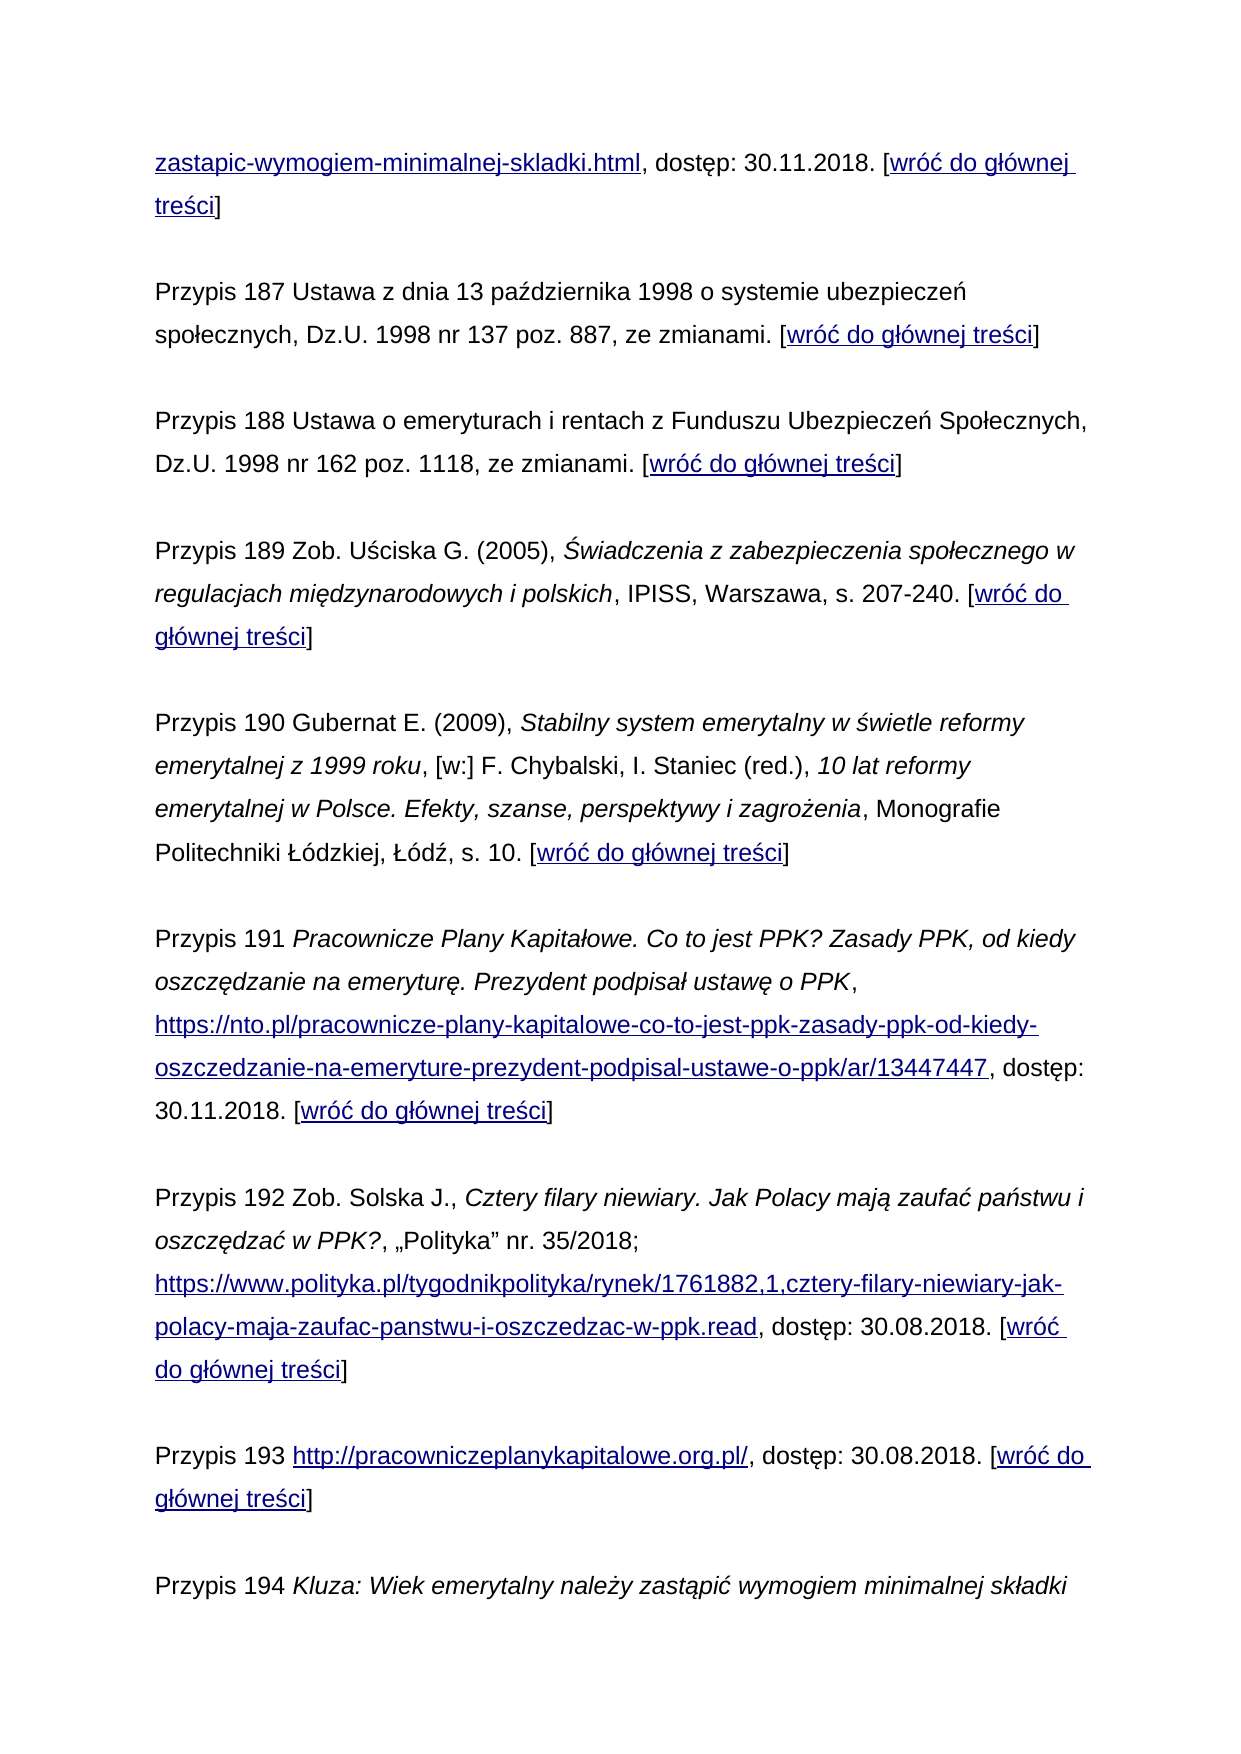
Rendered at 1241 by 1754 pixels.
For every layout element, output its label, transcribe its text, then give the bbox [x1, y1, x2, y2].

text Przypis 193 http://pracowniczeplanykapitalowe.org.pl/, dostęp: 30.08.2018. [wróć do głównej treści] [154, 1441, 1093, 1513]
text Przypis 191 Pracownicze Plany Kapitałowe. Co to jest PPK? Zasady PPK, od kiedy oszczędzanie na emeryturę. Prezydent podpisał ustawę o PPK, https://nto.pl/pracownicze-plany-kapitalowe-co-to-jest-ppk-zasady-ppk-od-kiedy-oszczedzanie-na-emeryture-prezydent-podpisal-ustawe-o-ppk/ar/13447447, dostęp: 30.11.2018. [wróć do głównej treści] [154, 924, 1093, 1125]
text Przypis 190 Gubernat E. (2009), Stabilny system emerytalny w świetle reformy emerytalnej z 1999 roku, [w:] F. Chybalski, I. Staniec (red.), 10 lat reformy emerytalnej w Polsce. Efekty, szanse, perspektywy i zagrożenia, Monografie Politechniki Łódzkiej, Łódź, s. 10. [wróć do głównej treści] [154, 708, 1093, 866]
text zastapic-wymogiem-minimalnej-skladki.html, dostęp: 30.11.2018. [wróć do głównej treści] [154, 148, 1093, 219]
text Przypis 188 Ustawa o emeryturach i rentach z Funduszu Ubezpieczeń Społecznych, Dz.U. 1998 nr 162 poz. 1118, ze zmianami. [wróć do głównej treści] [154, 406, 1093, 478]
text Przypis 189 Zob. Uściska G. (2005), Świadczenia z zabezpieczenia społecznego w regulacjach międzynarodowych i polskich, IPISS, Warszawa, s. 207-240. [wróć do głównej treści] [154, 536, 1093, 651]
text Przypis 192 Zob. Solska J., Cztery filary niewiary. Jak Polacy mają zaufać państwu i oszczędzać w PPK?, „Polityka” nr. 35/2018; https://www.polityka.pl/tygodnikpolityka/rynek/1761882,1,cztery-filary-niewiary-jak-polacy-maja-zaufac-panstwu-i-oszczedzac-w-ppk.read, dostęp: 30.08.2018. [wróć do głównej treści] [154, 1183, 1093, 1384]
text Przypis 194 Kluza: Wiek emerytalny należy zastąpić wymogiem minimalnej składki [154, 1571, 1093, 1599]
text Przypis 187 Ustawa z dnia 13 października 1998 o systemie ubezpieczeń społecznych, Dz.U. 1998 nr 137 poz. 887, ze zmianami. [wróć do głównej treści] [154, 277, 1093, 349]
